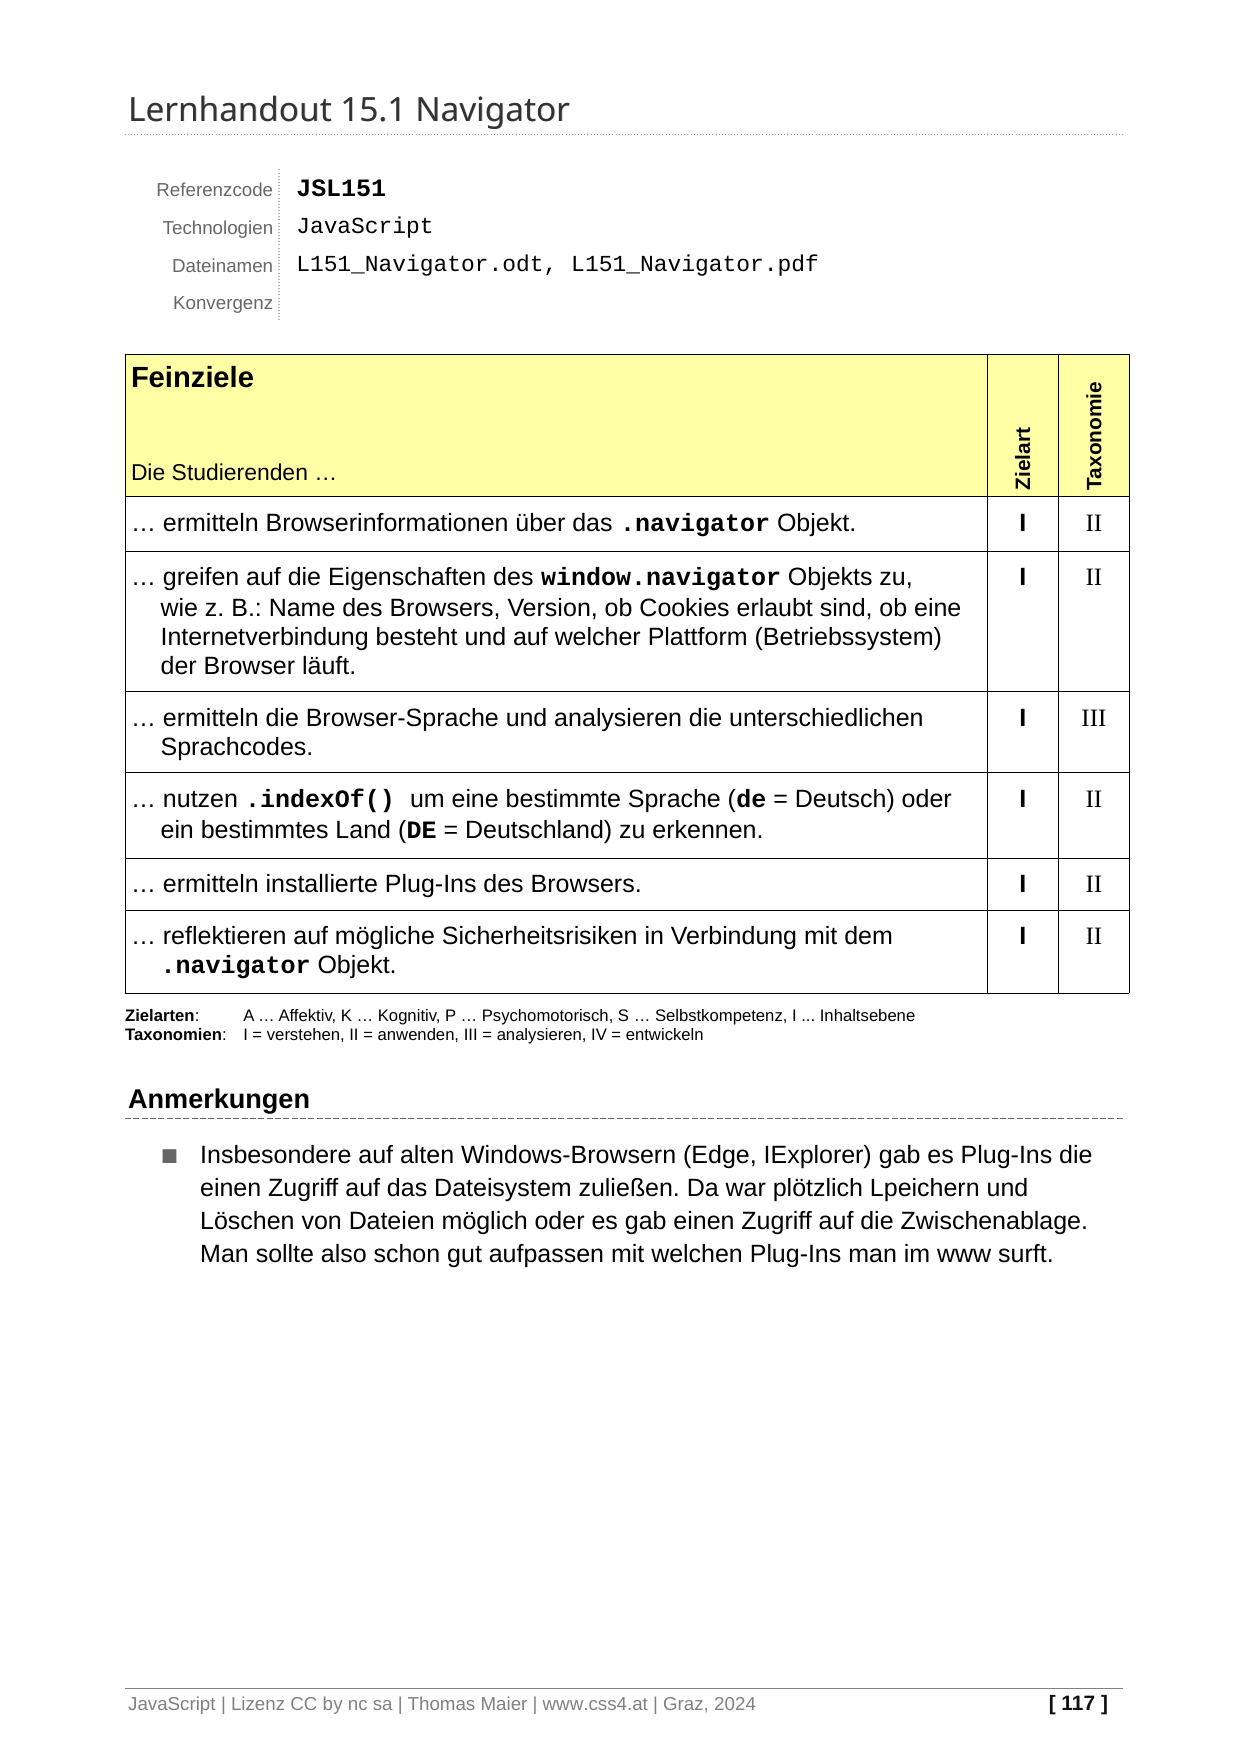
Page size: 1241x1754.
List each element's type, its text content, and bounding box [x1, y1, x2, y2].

table_cell L151_Navigator.odt, L151_Navigator.pdf [279, 247, 1129, 284]
subtitle Lernhandout 15.1 Navigator [125, 83, 1123, 134]
table_cell II [1059, 859, 1129, 909]
table_cell JavaScript [279, 209, 1129, 247]
table_cell … ermitteln installierte Plug-Ins des Browsers. [126, 859, 987, 909]
table_cell I [988, 552, 1058, 691]
text Anmerkungen [125, 1080, 1123, 1118]
table_cell II [1059, 497, 1129, 551]
table_cell I [988, 497, 1058, 551]
table_cell … ermitteln Browserinformationen über das .navigator Objekt. [126, 497, 987, 551]
table_cell I [988, 859, 1058, 909]
table_header Feinziele Die Studierenden … [126, 355, 987, 496]
table_cell … reflektieren auf mögliche Sicherheitsrisiken in Verbindung mit dem .navigator Objekt. [126, 911, 987, 993]
table_cell … greifen auf die Eigenschaften des window.navigator Objekts zu, wie z. B.: Name des Browsers, Version, ob Cookies erlaubt sind, ob eine Internetverbindung besteht und auf welcher Plattform (Betriebssystem) der Browser läuft. [126, 552, 987, 691]
table_cell II [1059, 911, 1129, 993]
table_cell Dateinamen [125, 247, 278, 284]
table_header JSL151 [279, 169, 1129, 209]
table_cell … nutzen .indexOf() um eine bestimmte Sprache (de = Deutsch) oder ein bestimmtes Land (DE = Deutschland) zu erkennen. [126, 773, 987, 857]
table_cell Technologien [125, 209, 278, 247]
table_cell II [1059, 773, 1129, 857]
table_cell I [988, 773, 1058, 857]
table_cell … ermitteln die Browser-Sprache und analysieren die unterschiedlichen Sprachcodes. [126, 692, 987, 772]
table_cell III [1059, 692, 1129, 772]
table_cell I [988, 692, 1058, 772]
list Insbesondere auf alten Windows-Browsern (Edge, IExplorer) gab es Plug-Ins die einen Zugriff auf das Dateisystem zuließen. Da war plötzlich Lpeichern und Löschen von Dateien möglich oder es gab einen Zugriff auf die Zwischenablage. Man sollte also schon gut aufpassen mit welchen Plug-Ins man im www surft. [162, 1140, 1123, 1268]
table_cell Konvergenz [125, 284, 278, 321]
table_cell [279, 284, 1129, 321]
table_header Zielart [988, 355, 1058, 496]
table_header Referenzcode [125, 169, 278, 209]
text Zielarten: A … Affektiv, K … Kognitiv, P … Psychomotorisch, S … Selbstkompetenz, I ... Inhaltsebene Taxonomien: I = verstehen, II = anwenden, III = analysieren, IV = entwickeln [125, 1005, 1123, 1044]
table_cell I [988, 911, 1058, 993]
table_cell II [1059, 552, 1129, 691]
table_header Taxonomie [1059, 355, 1129, 496]
